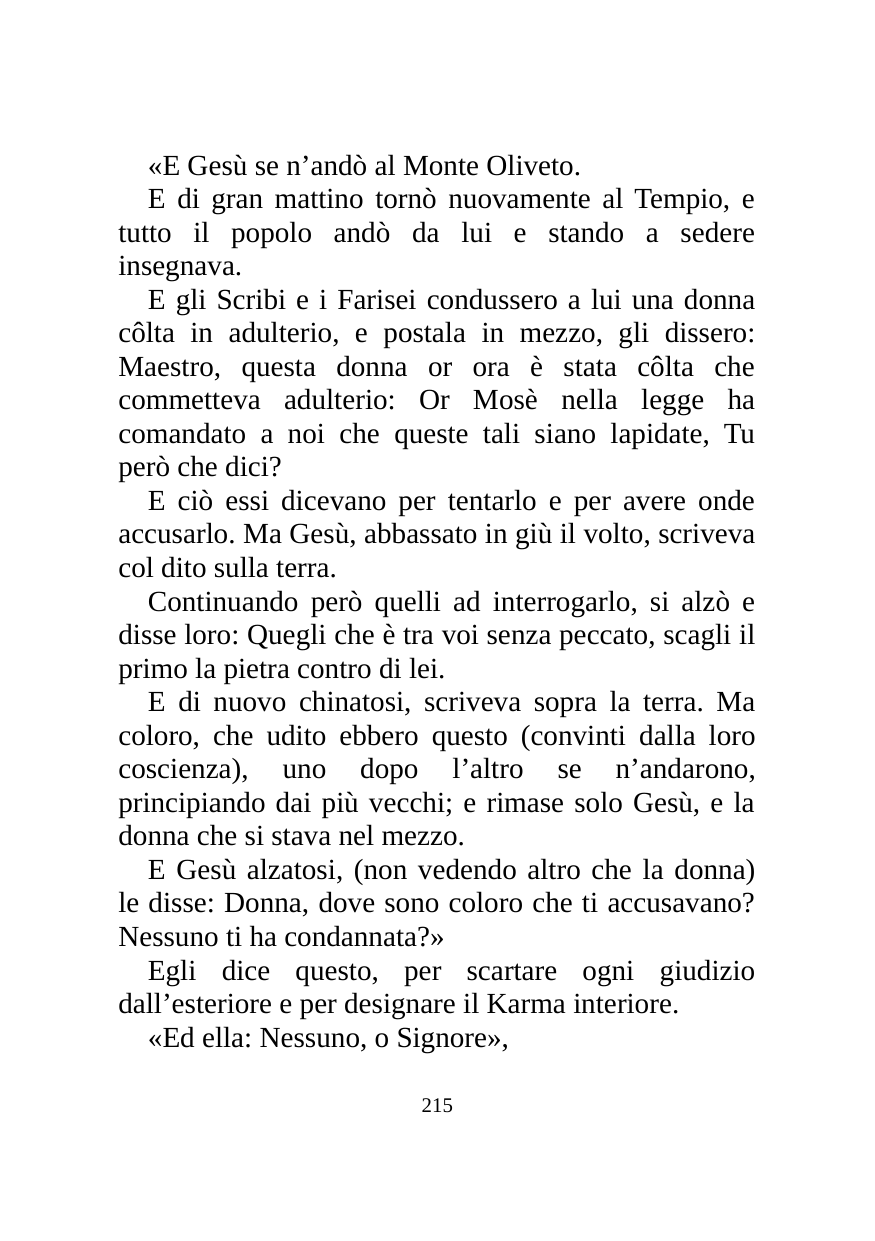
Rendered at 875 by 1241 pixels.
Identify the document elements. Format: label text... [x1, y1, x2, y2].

text E di nuovo chinatosi, scriveva sopra la terra. Ma coloro, che udito ebbero questo (convinti dalla loro coscienza), uno dopo l’altro se n’andarono, principiando dai più vecchi; e rimase solo Gesù, e la donna che si stava nel mezzo. [118, 684, 756, 852]
text Egli dice questo, per scartare ogni giudizio dall’esteriore e per designare il Karma interiore. [118, 953, 756, 1020]
text E gli Scribi e i Farisei condussero a lui una donna côlta in adulterio, e postala in mezzo, gli dissero: Maestro, questa donna or ora è stata côlta che commetteva adulterio: Or Mosè nella legge ha comandato a noi che queste tali siano lapidate, Tu però che dici? [118, 282, 756, 483]
text «E Gesù se n’andò al Monte Oliveto. [118, 148, 756, 181]
text Continuando però quelli ad interrogarlo, si alzò e disse loro: Quegli che è tra voi senza peccato, scagli il primo la pietra contro di lei. [118, 584, 756, 684]
text «Ed ella: Nessuno, o Signore», [118, 1020, 756, 1053]
text E Gesù alzatosi, (non vedendo altro che la donna) le disse: Donna, dove sono coloro che ti accusavano? Nessuno ti ha condannata?» [118, 852, 756, 953]
text E ciò essi dicevano per tentarlo e per avere onde accusarlo. Ma Gesù, abbassato in giù il volto, scriveva col dito sulla terra. [118, 483, 756, 584]
text E di gran mattino tornò nuovamente al Tempio, e tutto il popolo andò da lui e stando a sedere insegnava. [118, 181, 756, 282]
